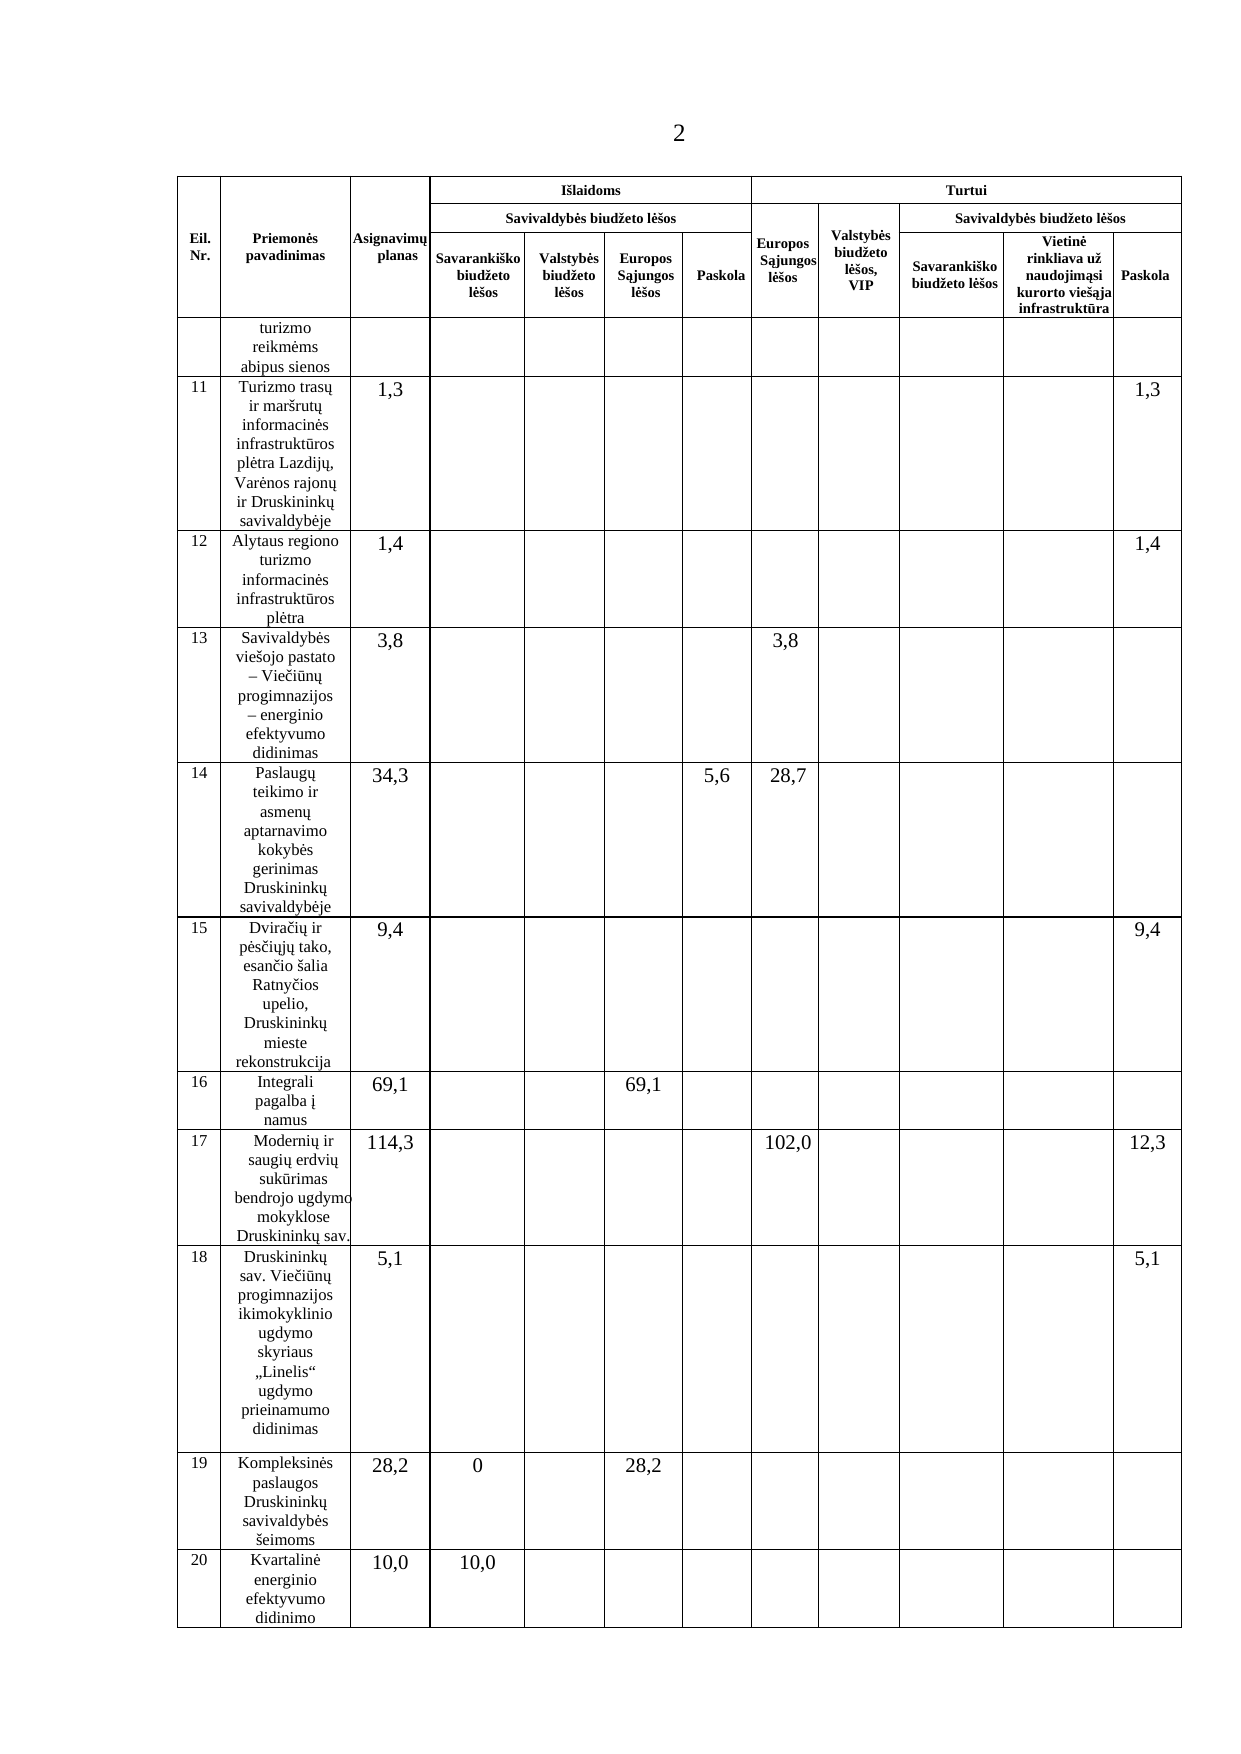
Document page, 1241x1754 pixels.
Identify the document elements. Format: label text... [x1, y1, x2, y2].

table_cell [900, 1246, 1003, 1452]
table_cell Savarankiško biudžeto lėšos [900, 233, 1003, 317]
table_cell Paslaugų teikimo ir asmenų aptarnavimo kokybės gerinimas Druskininkų savivaldybėje [221, 763, 350, 916]
table_cell [900, 377, 1003, 530]
table_cell 12 [178, 531, 220, 627]
table_cell [819, 1550, 899, 1627]
table_cell [752, 1550, 818, 1627]
table_cell Kompleksinės paslaugos Druskininkų savivaldybės šeimoms [221, 1453, 350, 1549]
table_cell [752, 918, 818, 1071]
table_cell [819, 377, 899, 530]
table_cell [525, 918, 604, 1071]
table_cell [1114, 1550, 1181, 1627]
table_cell [431, 763, 524, 916]
table_cell Dviračių ir pėsčiųjų tako, esančio šalia Ratnyčios upelio, Druskininkų mieste rekonstrukcija [221, 918, 350, 1071]
table_cell [525, 628, 604, 762]
table_cell [752, 1072, 818, 1129]
table_cell 13 [178, 628, 220, 762]
table_cell [819, 1246, 899, 1452]
table_cell [819, 628, 899, 762]
table_cell 28,2 [351, 1453, 429, 1549]
table_cell [1004, 531, 1113, 627]
table_cell Paskola [683, 233, 751, 317]
table_cell [1004, 1453, 1113, 1549]
table_cell 15 [178, 918, 220, 1071]
table_cell [900, 1072, 1003, 1129]
table_cell 1,3 [1114, 377, 1181, 530]
table_cell Valstybės biudžeto lėšos, VIP [819, 204, 899, 317]
table_cell [683, 1453, 751, 1549]
table_cell Integrali pagalba į namus [221, 1072, 350, 1129]
table_cell [819, 531, 899, 627]
table_cell 10,0 [431, 1550, 524, 1627]
table_cell 5,1 [351, 1246, 429, 1452]
table_cell [683, 1130, 751, 1245]
table_cell [1004, 918, 1113, 1071]
table_cell [525, 1246, 604, 1452]
table_cell [683, 318, 751, 376]
table_cell 16 [178, 1072, 220, 1129]
table_cell [900, 1130, 1003, 1245]
table_cell [1114, 1072, 1181, 1129]
table_cell [431, 1130, 524, 1245]
table_cell 1,4 [1114, 531, 1181, 627]
table_cell [525, 1550, 604, 1627]
table_cell Valstybės biudžeto lėšos [525, 233, 604, 317]
table_cell [900, 918, 1003, 1071]
table_header Išlaidoms [431, 177, 751, 203]
table_cell 10,0 [351, 1550, 429, 1627]
table_cell 18 [178, 1246, 220, 1452]
table_cell 34,3 [351, 763, 429, 916]
table_cell [1004, 1130, 1113, 1245]
table_cell [819, 1072, 899, 1129]
table_cell 114,3 [351, 1130, 429, 1245]
table_cell [1004, 1550, 1113, 1627]
table_cell Kvartalinė energinio efektyvumo didinimo [221, 1550, 350, 1627]
table_cell 28,7 [752, 763, 818, 916]
table_cell 11 [178, 377, 220, 530]
table_cell 0 [431, 1453, 524, 1549]
table_cell [525, 377, 604, 530]
table_cell Modernių ir saugių erdvių sukūrimas bendrojo ugdymo mokyklose Druskininkų sav. [221, 1130, 350, 1245]
table_cell 1,3 [351, 377, 429, 530]
table_cell [178, 318, 220, 376]
table_cell [1114, 763, 1181, 916]
table_cell [683, 1550, 751, 1627]
table_cell [683, 1246, 751, 1452]
table_cell [525, 318, 604, 376]
table_cell [683, 628, 751, 762]
table_cell [431, 531, 524, 627]
table_cell [605, 531, 682, 627]
table_cell Turizmo trasų ir maršrutų informacinės infrastruktūros plėtra Lazdijų, Varėnos rajonų ir Druskininkų savivaldybėje [221, 377, 350, 530]
table_cell [605, 763, 682, 916]
table_cell [900, 531, 1003, 627]
table_cell 3,8 [752, 628, 818, 762]
table_cell [431, 318, 524, 376]
table_header Turtui [752, 177, 1181, 203]
table_cell [605, 1550, 682, 1627]
table_cell [525, 763, 604, 916]
table_cell 69,1 [351, 1072, 429, 1129]
table_cell [819, 918, 899, 1071]
table_cell [605, 318, 682, 376]
table_cell [431, 918, 524, 1071]
table_cell 9,4 [351, 918, 429, 1071]
table_cell [1114, 318, 1181, 376]
table_cell [1004, 318, 1113, 376]
table_cell [525, 531, 604, 627]
table_cell [1004, 377, 1113, 530]
table_cell [1004, 763, 1113, 916]
table_cell turizmo reikmėms abipus sienos [221, 318, 350, 376]
table_cell 1,4 [351, 531, 429, 627]
table_cell [683, 918, 751, 1071]
table_cell Europos Sąjungos lėšos [752, 204, 818, 317]
table_cell Savarankiško biudžeto lėšos [431, 233, 524, 317]
table_cell [525, 1072, 604, 1129]
table_cell [752, 377, 818, 530]
table_cell [605, 1130, 682, 1245]
table_cell [431, 377, 524, 530]
table_cell [351, 318, 429, 376]
table_cell Savivaldybės biudžeto lėšos [900, 204, 1181, 232]
table_cell [605, 377, 682, 530]
table_cell [900, 628, 1003, 762]
table_cell Savivaldybės biudžeto lėšos [431, 204, 751, 232]
table_cell 3,8 [351, 628, 429, 762]
table_cell [900, 763, 1003, 916]
table_cell [1114, 1453, 1181, 1549]
table_cell 5,6 [683, 763, 751, 916]
table_cell [683, 531, 751, 627]
table_cell [752, 318, 818, 376]
table_cell [431, 1246, 524, 1452]
table_cell [819, 318, 899, 376]
table_cell Savivaldybės viešojo pastato – Viečiūnų progimnazijos – energinio efektyvumo didinimas [221, 628, 350, 762]
table_cell [752, 531, 818, 627]
table_cell [900, 318, 1003, 376]
table_header Eil. Nr. [178, 177, 220, 317]
table_cell [1004, 1246, 1113, 1452]
table_cell [1004, 1072, 1113, 1129]
table_header Priemonės pavadinimas [221, 177, 350, 317]
table_cell [525, 1453, 604, 1549]
table_cell 102,0 [752, 1130, 818, 1245]
table_cell [819, 1453, 899, 1549]
table_cell [819, 763, 899, 916]
table_cell 17 [178, 1130, 220, 1245]
table_cell 5,1 [1114, 1246, 1181, 1452]
table_cell [605, 628, 682, 762]
table_cell Vietinė rinkliava už naudojimąsi kurorto viešąja infrastruktūra [1004, 233, 1113, 317]
table_cell 14 [178, 763, 220, 916]
table_header Asignavimų planas [351, 177, 429, 317]
table_cell 9,4 [1114, 918, 1181, 1071]
table_cell [1114, 628, 1181, 762]
table_cell Druskininkų sav. Viečiūnų progimnazijos ikimokyklinio ugdymo skyriaus „Linelis“ ugdymo prieinamumo didinimas [221, 1246, 350, 1452]
table_cell [525, 1130, 604, 1245]
table_cell [900, 1453, 1003, 1549]
table_cell [683, 377, 751, 530]
table_cell 69,1 [605, 1072, 682, 1129]
table_cell [1004, 628, 1113, 762]
table_cell [900, 1550, 1003, 1627]
table_cell 28,2 [605, 1453, 682, 1549]
table_cell [431, 628, 524, 762]
table_cell Paskola [1114, 233, 1181, 317]
table_cell Europos Sąjungos lėšos [605, 233, 682, 317]
table_cell Alytaus regiono turizmo informacinės infrastruktūros plėtra [221, 531, 350, 627]
table_cell [819, 1130, 899, 1245]
table_cell [605, 918, 682, 1071]
table_cell [683, 1072, 751, 1129]
table_cell [605, 1246, 682, 1452]
table_cell 12,3 [1114, 1130, 1181, 1245]
table_cell [431, 1072, 524, 1129]
table_cell [752, 1453, 818, 1549]
table_cell 20 [178, 1550, 220, 1627]
table_cell 19 [178, 1453, 220, 1549]
table_cell [752, 1246, 818, 1452]
